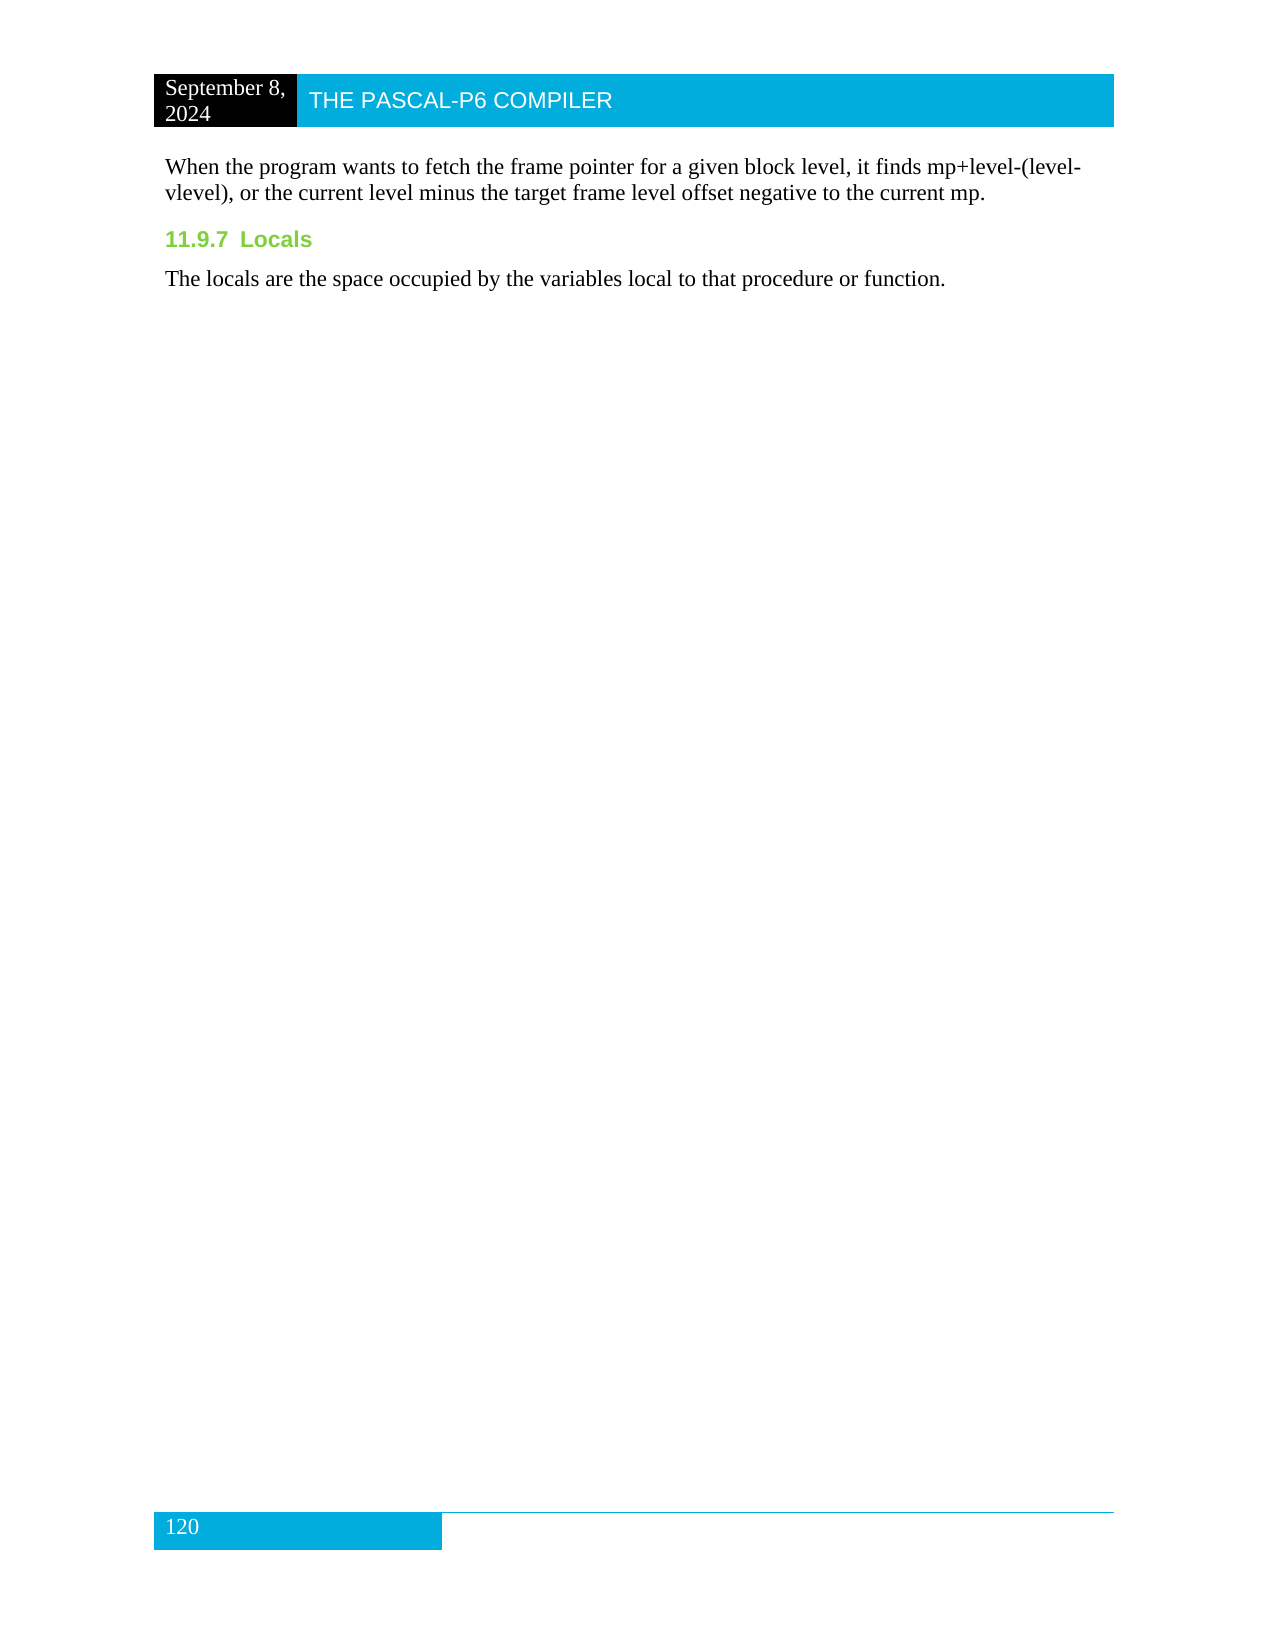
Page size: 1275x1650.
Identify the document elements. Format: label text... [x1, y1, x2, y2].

subtitle Locals [165, 226, 1125, 253]
text The locals are the space occupied by the variables local to that procedure or function. [165, 265, 1125, 292]
text When the program wants to fetch the frame pointer for a given block level, it finds mp+level-(level-vlevel), or the current level minus the target frame level offset negative to the current mp. [165, 153, 1125, 206]
